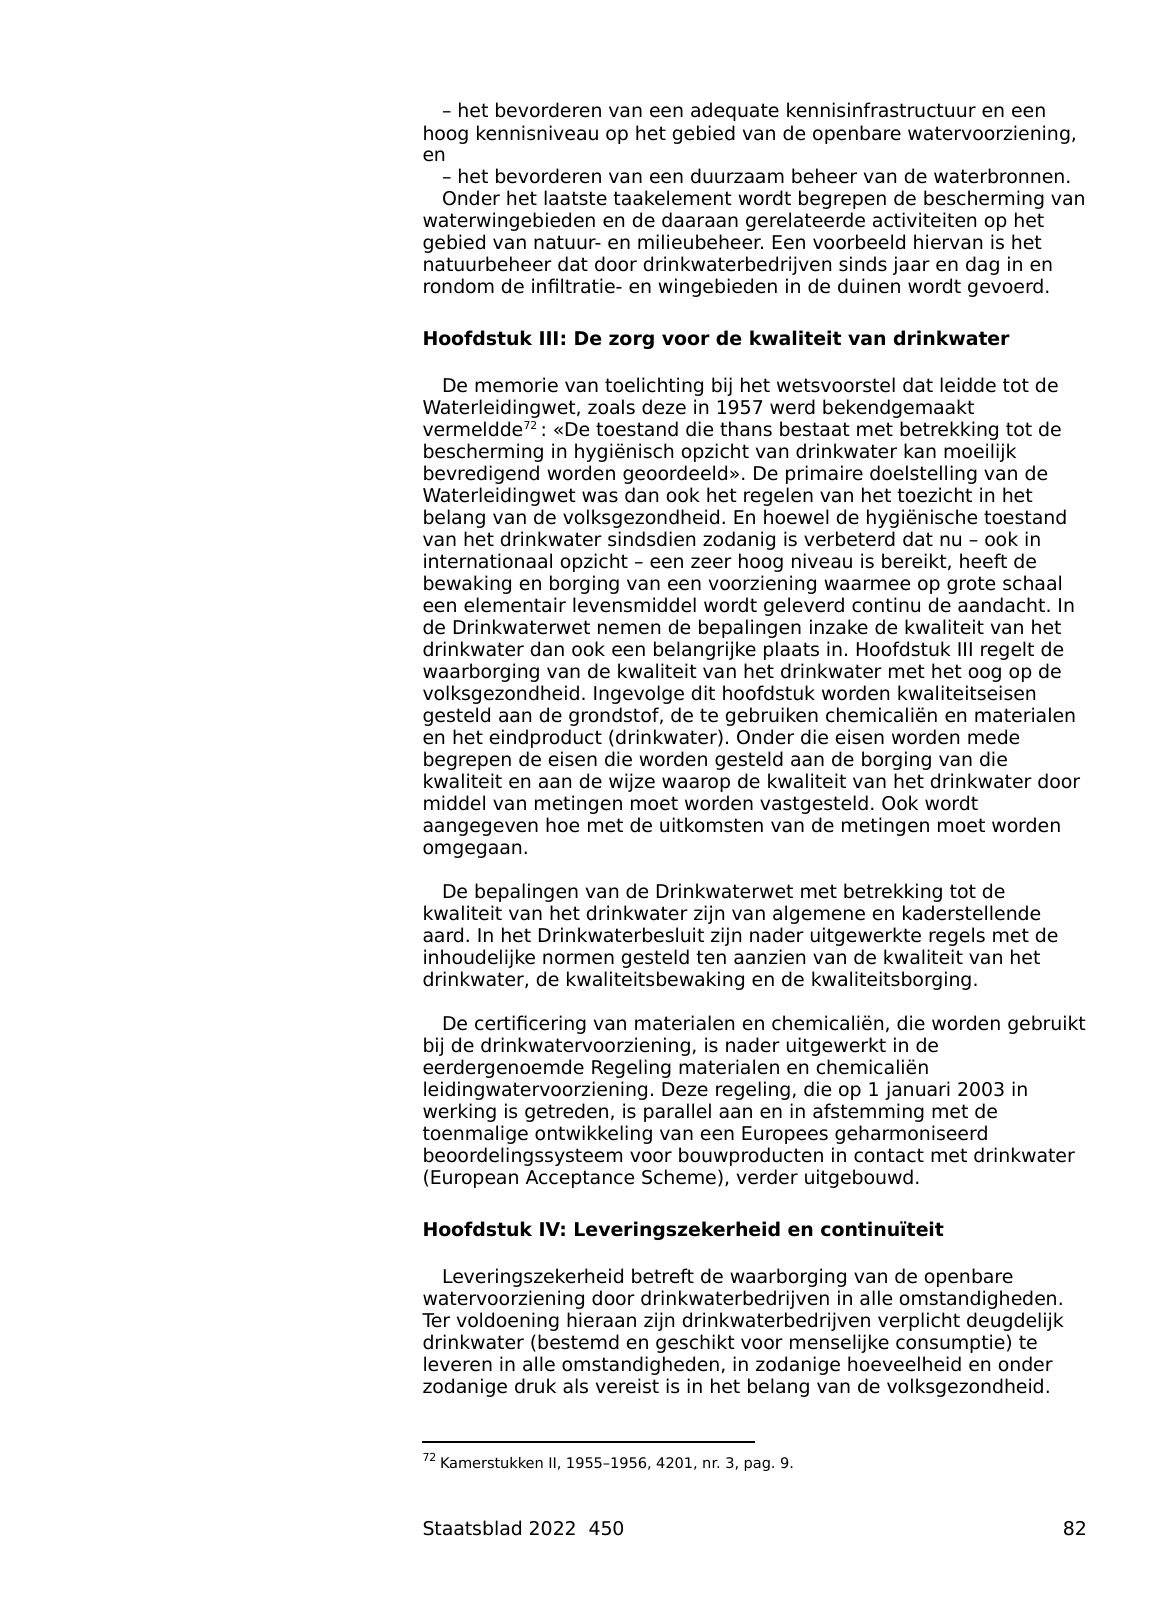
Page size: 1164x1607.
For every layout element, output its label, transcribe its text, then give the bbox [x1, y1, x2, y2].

text De certificering van materialen en chemicaliën, die worden gebruikt bij de drinkwatervoorziening, is nader uitgewerkt in de eerdergenoemde Regeling materialen en chemicaliën leidingwatervoorziening. Deze regeling, die op 1 januari 2003 in werking is getreden, is parallel aan en in afstemming met de toenmalige ontwikkeling van een Europees geharmoniseerd beoordelingssysteem voor bouwproducten in contact met drinkwater (European Acceptance Scheme), verder uitgebouwd. [422, 1013, 1087, 1189]
text Onder het laatste taakelement wordt begrepen de bescherming van waterwingebieden en de daaraan gerelateerde activiteiten op het gebied van natuur- en milieubeheer. Een voorbeeld hiervan is het natuurbeheer dat door drinkwaterbedrijven sinds jaar en dag in en rondom de infiltratie- en wingebieden in de duinen wordt gevoerd. [422, 188, 1087, 298]
text – het bevorderen van een duurzaam beheer van de waterbronnen. [422, 166, 1087, 188]
text Kamerstukken II, 1955–1956, 4201, nr. 3, pag. 9. [422, 1451, 1087, 1473]
text – het bevorderen van een adequate kennisinfrastructuur en een hoog kennisniveau op het gebied van de openbare watervoorziening, en [422, 100, 1087, 166]
subtitle Hoofdstuk III: De zorg voor de kwaliteit van drinkwater [422, 328, 1087, 350]
text De memorie van toelichting bij het wetsvoorstel dat leidde tot de Waterleidingwet, zoals deze in 1957 werd bekendgemaakt vermeldde: «De toestand die thans bestaat met betrekking tot de bescherming in hygiënisch opzicht van drinkwater kan moeilijk bevredigend worden geoordeeld». De primaire doelstelling van de Waterleidingwet was dan ook het regelen van het toezicht in het belang van de volksgezondheid. En hoewel de hygiënische toestand van het drinkwater sindsdien zodanig is verbeterd dat nu – ook in internationaal opzicht – een zeer hoog niveau is bereikt, heeft de bewaking en borging van een voorziening waarmee op grote schaal een elementair levensmiddel wordt geleverd continu de aandacht. In de Drinkwaterwet nemen de bepalingen inzake de kwaliteit van het drinkwater dan ook een belangrijke plaats in. Hoofdstuk III regelt de waarborging van de kwaliteit van het drinkwater met het oog op de volksgezondheid. Ingevolge dit hoofdstuk worden kwaliteitseisen gesteld aan de grondstof, de te gebruiken chemicaliën en materialen en het eindproduct (drinkwater). Onder die eisen worden mede begrepen de eisen die worden gesteld aan de borging van die kwaliteit en aan de wijze waarop de kwaliteit van het drinkwater door middel van metingen moet worden vastgesteld. Ook wordt aangegeven hoe met de uitkomsten van de metingen moet worden omgegaan. [422, 375, 1087, 859]
subtitle Hoofdstuk IV: Leveringszekerheid en continuïteit [422, 1219, 1087, 1241]
text Leveringszekerheid betreft de waarborging van de openbare watervoorziening door drinkwaterbedrijven in alle omstandigheden. Ter voldoening hieraan zijn drinkwaterbedrijven verplicht deugdelijk drinkwater (bestemd en geschikt voor menselijke consumptie) te leveren in alle omstandigheden, in zodanige hoeveelheid en onder zodanige druk als vereist is in het belang van de volksgezondheid. [422, 1266, 1087, 1398]
text De bepalingen van de Drinkwaterwet met betrekking tot de kwaliteit van het drinkwater zijn van algemene en kaderstellende aard. In het Drinkwaterbesluit zijn nader uitgewerkte regels met de inhoudelijke normen gesteld ten aanzien van de kwaliteit van het drinkwater, de kwaliteitsbewaking en de kwaliteitsborging. [422, 881, 1087, 991]
